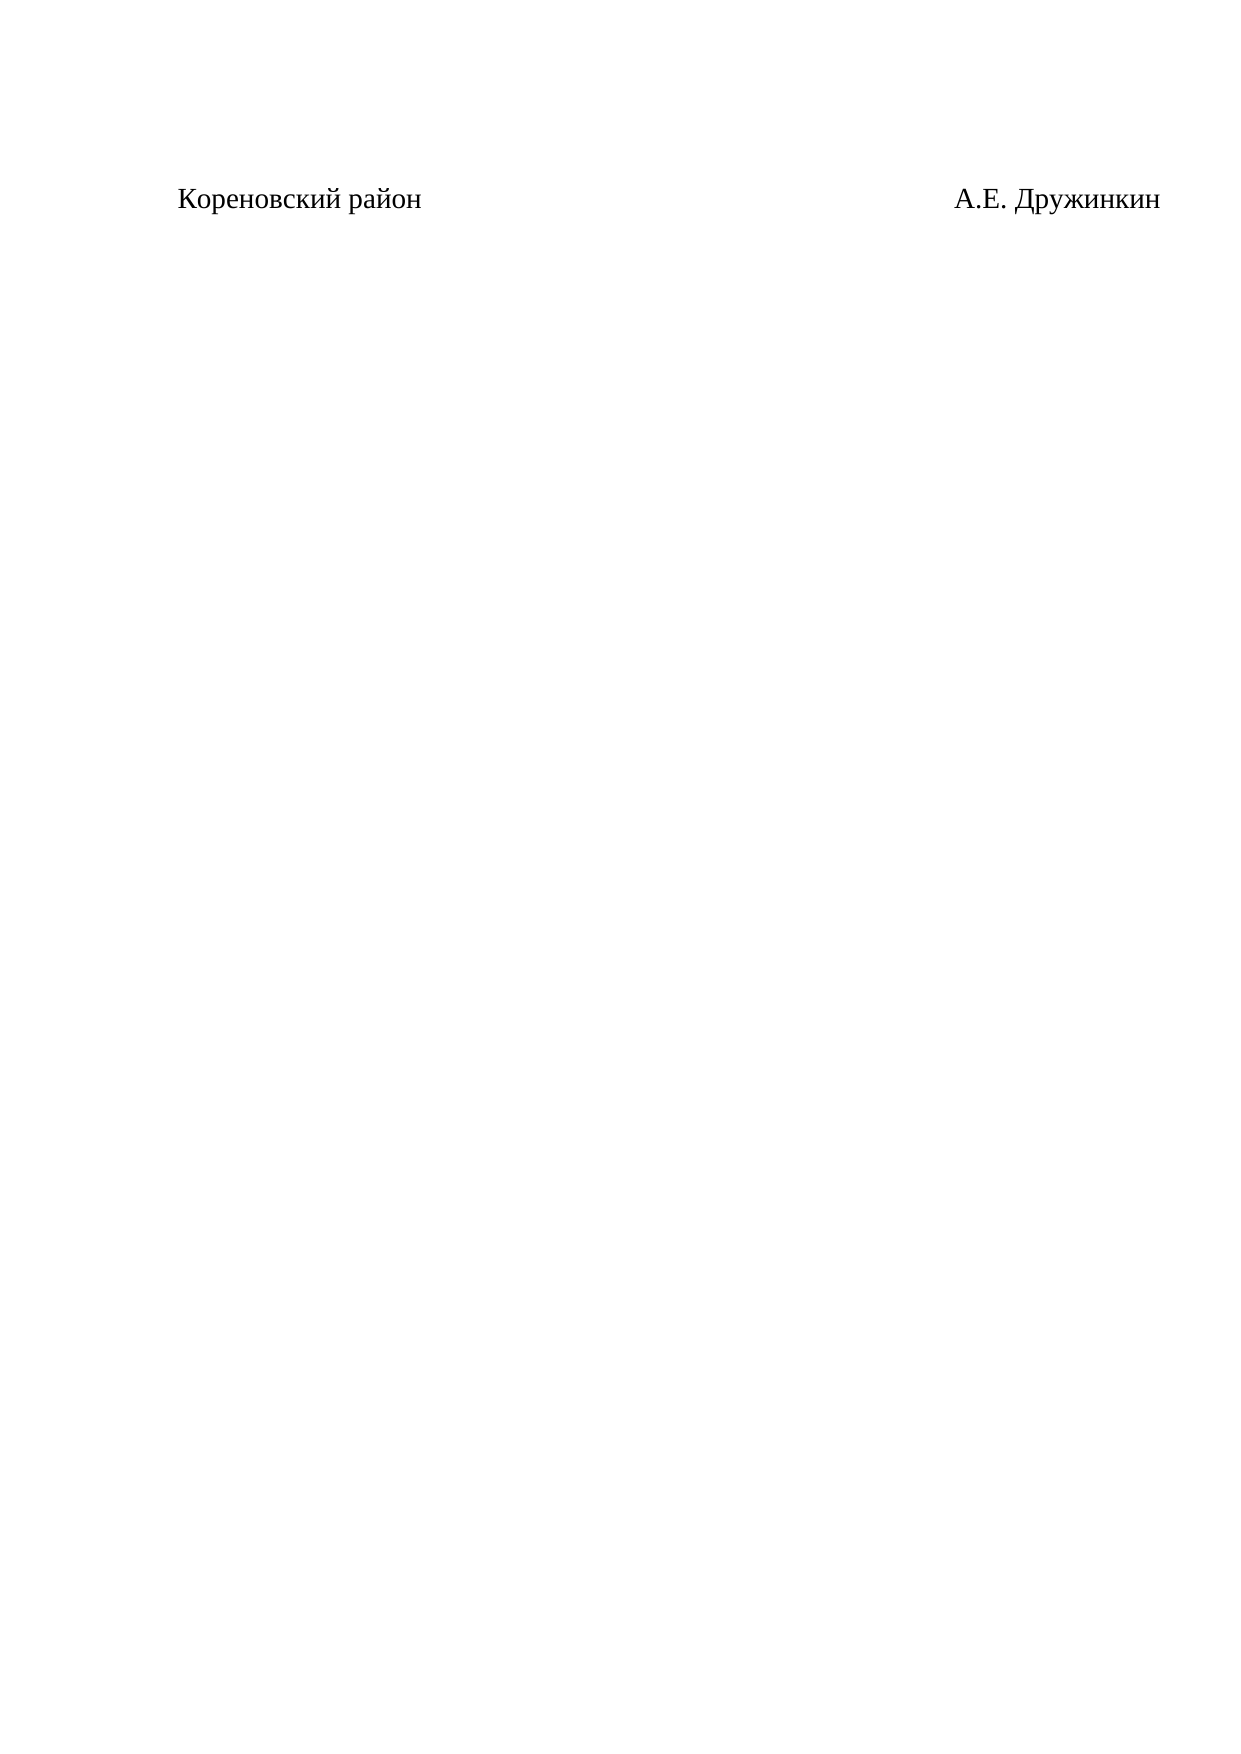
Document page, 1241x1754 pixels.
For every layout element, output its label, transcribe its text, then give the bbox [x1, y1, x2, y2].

text Кореновский район А.Е. Дружинкин [177, 181, 1181, 215]
